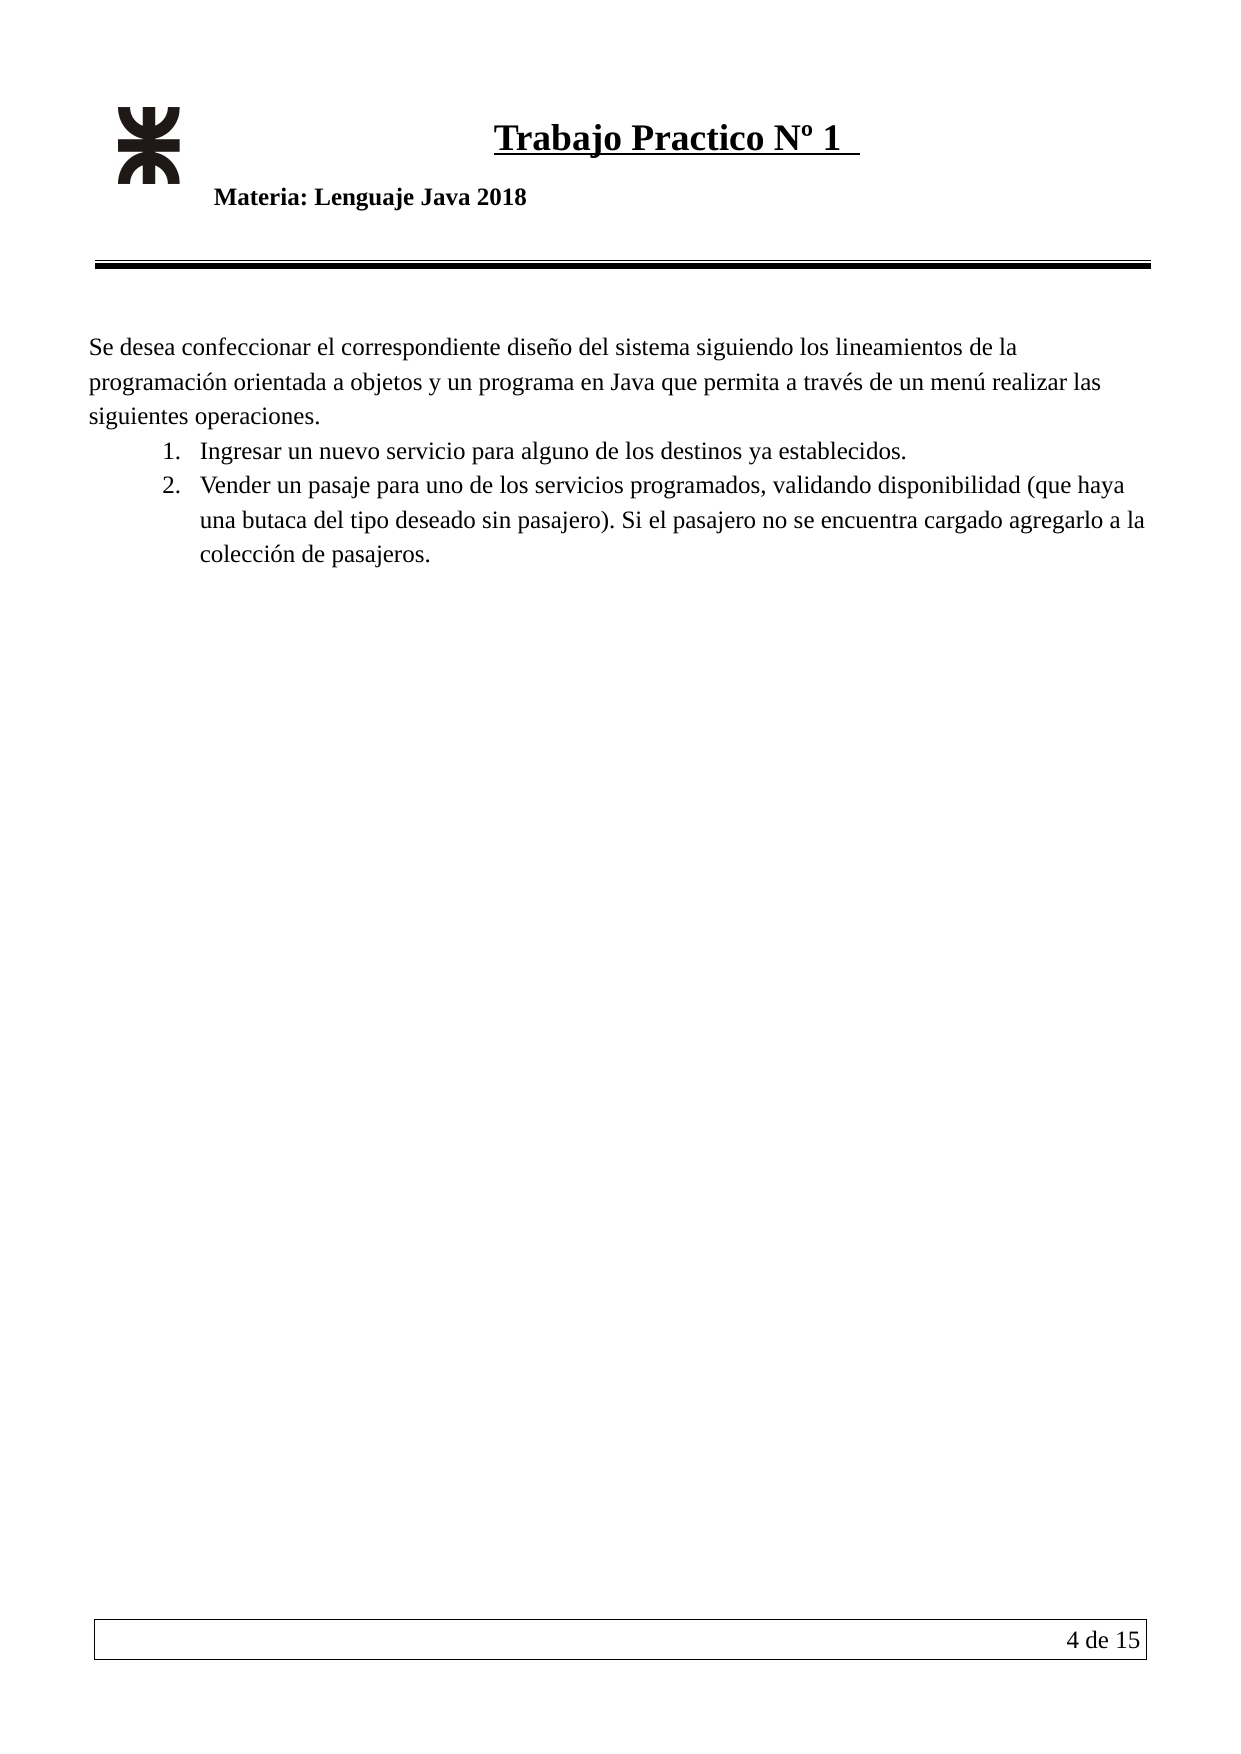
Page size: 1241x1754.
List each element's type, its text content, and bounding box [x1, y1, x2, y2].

list Vender un pasaje para uno de los servicios programados, validando disponibilidad (que haya una butaca del tipo deseado sin pasajero). Si el pasajero no se encuentra cargado agregarlo a la colección de pasajeros. [162, 470, 1152, 568]
picture [118, 107, 180, 184]
text Se desea confeccionar el correspondiente diseño del sistema siguiendo los lineamientos de la programación orientada a objetos y un programa en Java que permita a través de un menú realizar las siguientes operaciones. [88, 332, 1152, 430]
list Ingresar un nuevo servicio para alguno de los destinos ya establecidos. [162, 436, 1152, 464]
